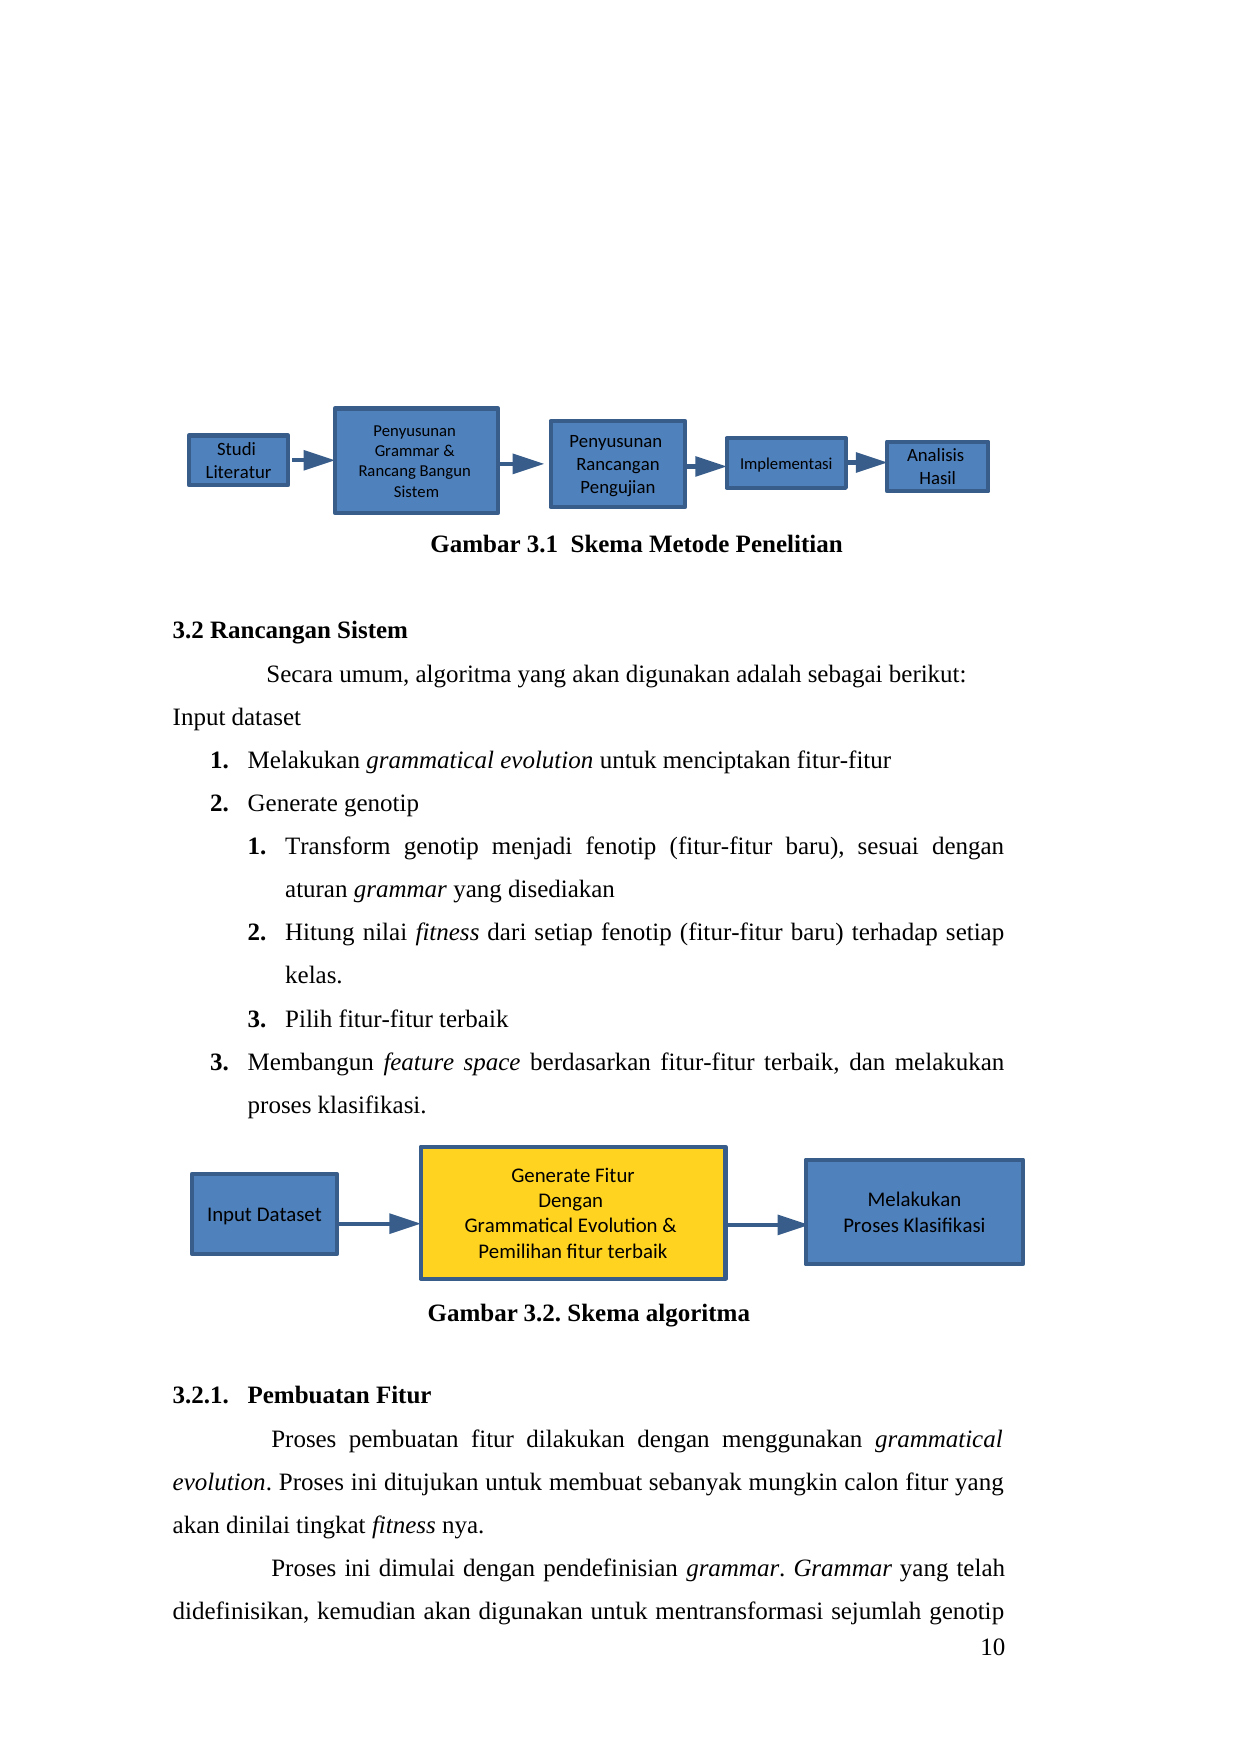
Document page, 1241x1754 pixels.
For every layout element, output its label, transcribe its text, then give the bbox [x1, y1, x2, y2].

text Proses ini dimulai dengan pendefinisian grammar. Grammar yang telah didefinisikan, kemudian akan digunakan untuk mentransformasi sejumlah genotip [172, 1553, 1005, 1625]
subtitle Pembuatan Fitur [172, 1381, 1005, 1409]
list Melakukan grammatical evolution untuk menciptakan fitur-fitur [210, 745, 1005, 774]
text Secara umum, algoritma yang akan digunakan adalah sebagai berikut: [172, 659, 1005, 687]
text Gambar 3.1 Skema Metode Penelitian [172, 511, 1005, 558]
list Pilih fitur-fitur terbaik [247, 1004, 1005, 1032]
text Input dataset [172, 702, 1005, 731]
text Proses pembuatan fitur dilakukan dengan menggunakan grammatical evolution. Proses ini ditujukan untuk membuat sebanyak mungkin calon fitur yang akan dinilai tingkat fitness nya. [172, 1424, 1005, 1539]
list Transform genotip menjadi fenotip (fitur-fitur baru), sesuai dengan aturan grammar yang disediakan [247, 831, 1005, 903]
list Membangun feature space berdasarkan fitur-fitur terbaik, dan melakukan proses klasifikasi. [210, 1047, 1005, 1119]
list Hitung nilai fitness dari setiap fenotip (fitur-fitur baru) terhadap setiap kelas. [247, 917, 1005, 989]
list Generate genotip [210, 788, 1005, 817]
subtitle Rancangan Sistem [172, 616, 1005, 644]
text Gambar 3.2. Skema algoritma [172, 1298, 1005, 1327]
